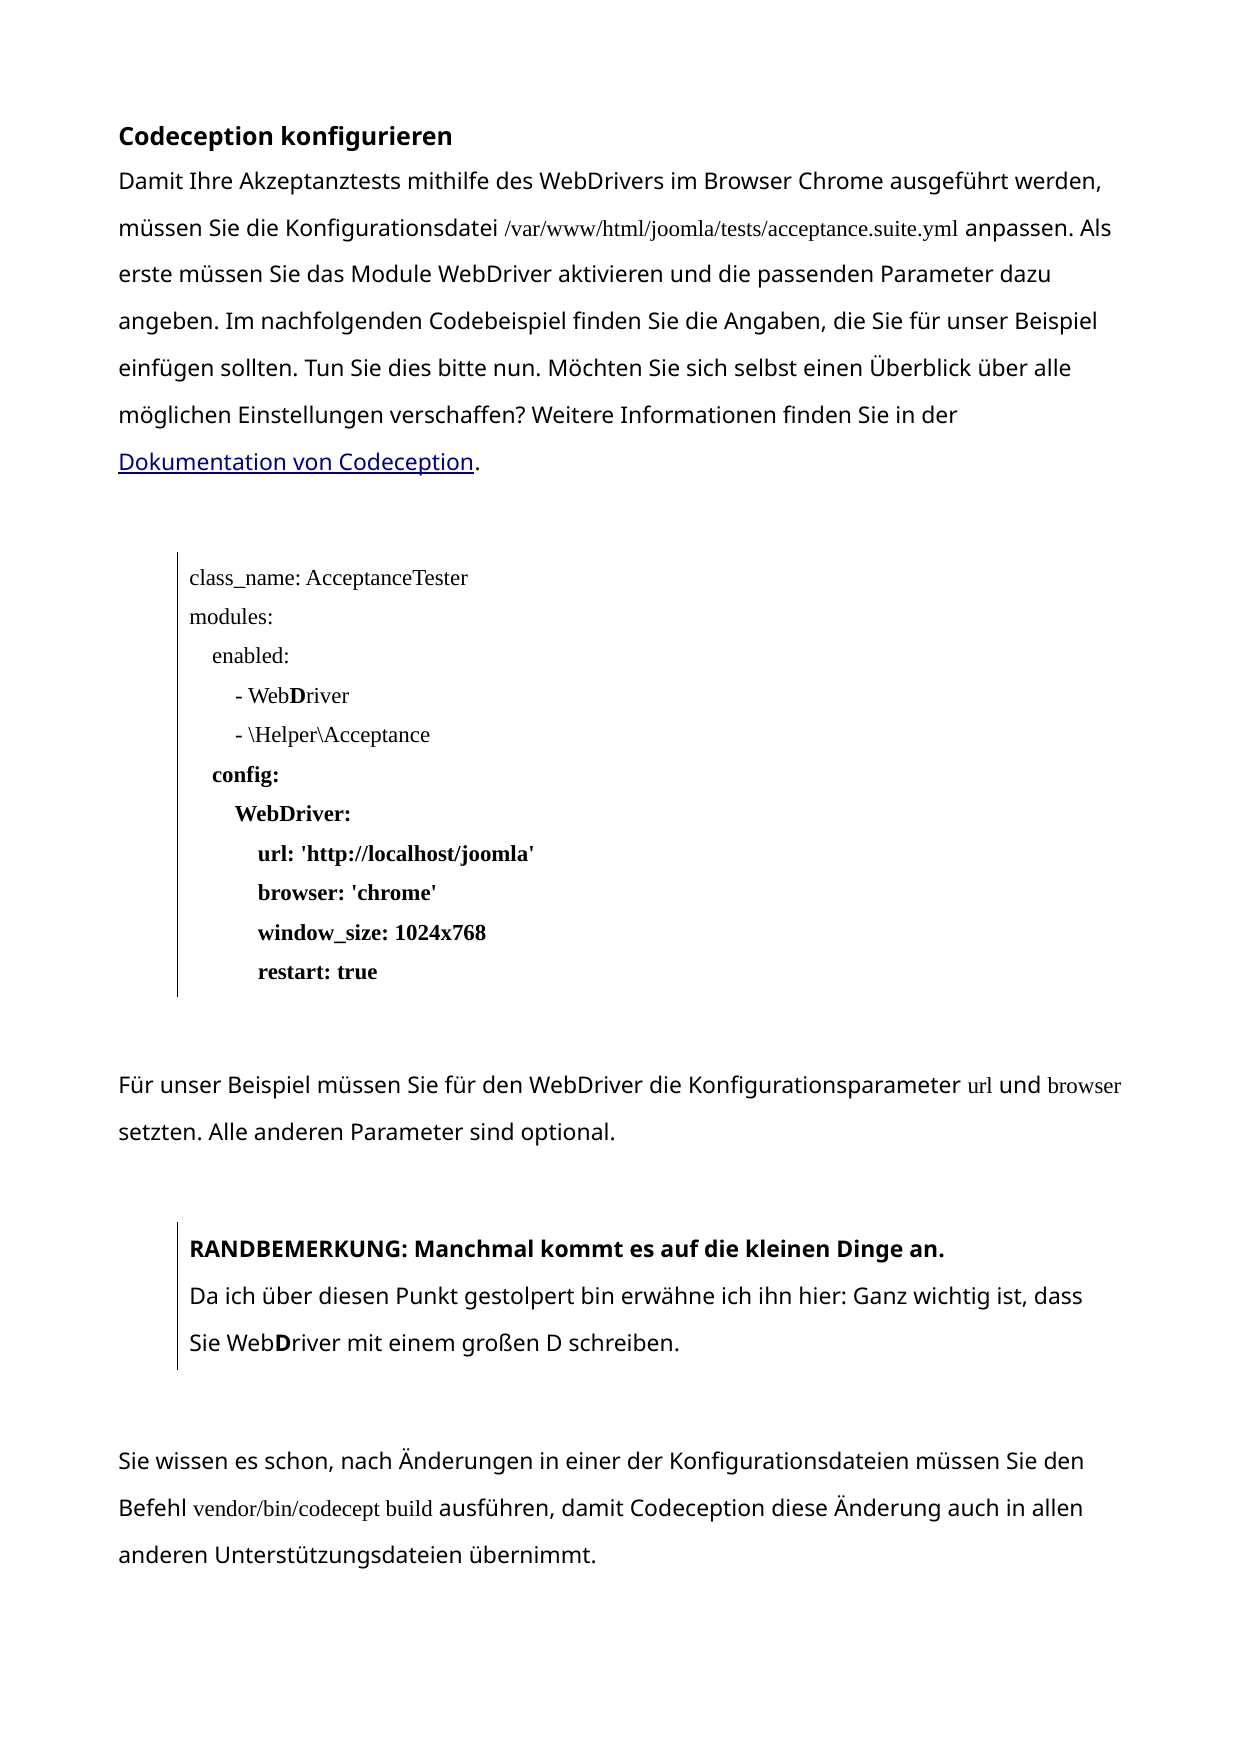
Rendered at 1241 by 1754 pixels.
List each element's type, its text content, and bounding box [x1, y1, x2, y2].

subtitle Codeception konfigurieren [118, 118, 1122, 152]
text RANDBEMERKUNG: Manchmal kommt es auf die kleinen Dinge an. Da ich über diesen Punkt gestolpert bin erwähne ich ihn hier: Ganz wichtig ist, dass Sie WebDriver mit einem großen D schreiben. [178, 1222, 1122, 1370]
text Sie wissen es schon, nach Änderungen in einer der Konfigurationsdateien müssen Sie den Befehl vendor/bin/codecept build ausführen, damit Codeception diese Änderung auch in allen anderen Unterstützungsdateien übernimmt. [118, 1445, 1122, 1570]
text Für unser Beispiel müssen Sie für den WebDriver die Konfigurationsparameter url und browser setzten. Alle anderen Parameter sind optional. [118, 1069, 1122, 1147]
text class_name: AcceptanceTester modules: enabled: - WebDriver - \Helper\Acceptance config: WebDriver: url: 'http://localhost/joomla' browser: 'chrome' window_size: 1024x768 restart: true [178, 552, 1122, 997]
text Damit Ihre Akzeptanztests mithilfe des WebDrivers im Browser Chrome ausgeführt werden, müssen Sie die Konfigurationsdatei /var/www/html/joomla/tests/acceptance.suite.yml anpassen. Als erste müssen Sie das Module WebDriver aktivieren und die passenden Parameter dazu angeben. Im nachfolgenden Codebeispiel finden Sie die Angaben, die Sie für unser Beispiel einfügen sollten. Tun Sie dies bitte nun. Möchten Sie sich selbst einen Überblick über alle möglichen Einstellungen verschaffen? Weitere Informationen finden Sie in der Dokumentation von Codeception. [118, 165, 1122, 477]
